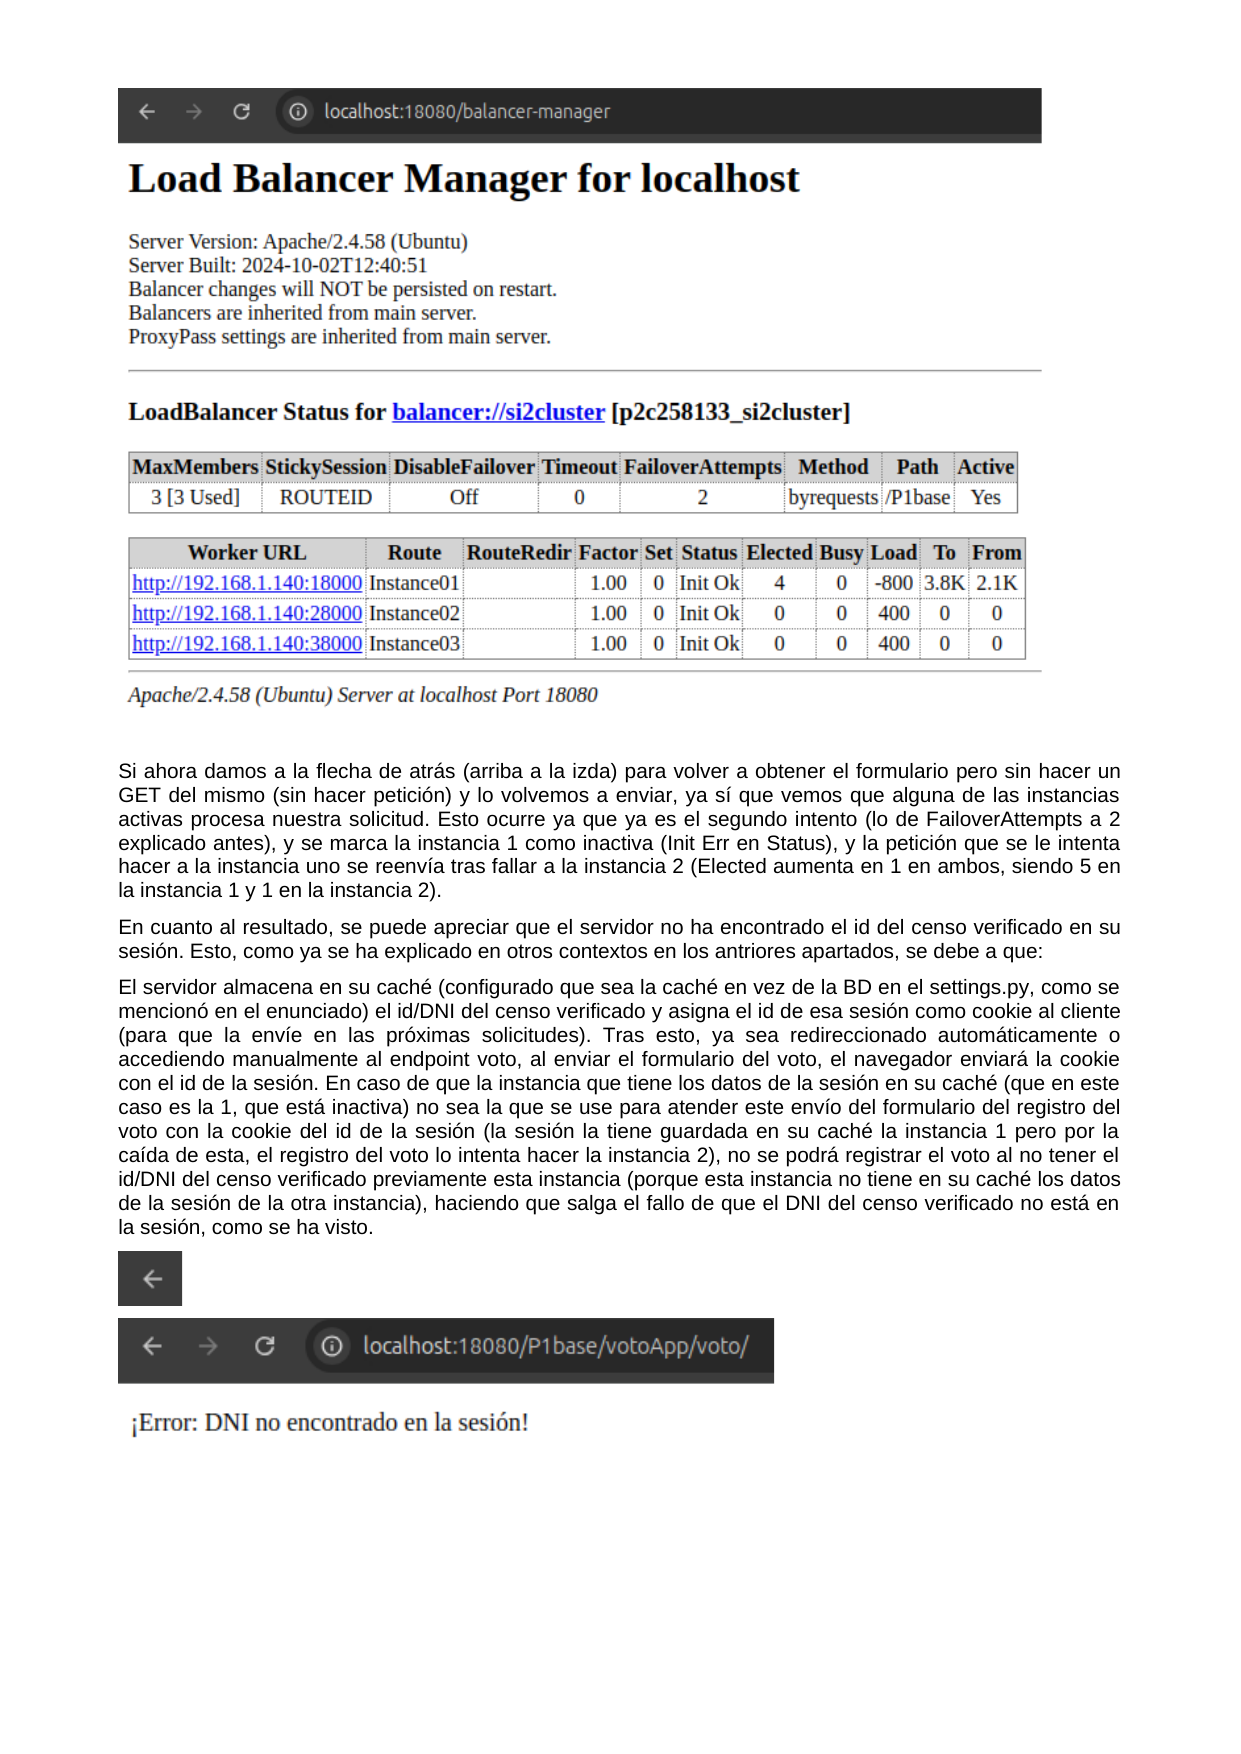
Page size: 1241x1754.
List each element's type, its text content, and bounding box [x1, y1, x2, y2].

picture [118, 1251, 183, 1306]
picture [118, 88, 1042, 710]
text El servidor almacena en su caché (configurado que sea la caché en vez de la BD en el settings.py, como se mencionó en el enunciado) el id/DNI del censo verificado y asigna el id de esa sesión como cookie al cliente (para que la envíe en las próximas solicitudes). Tras esto, ya sea redireccionado automáticamente o accediendo manualmente al endpoint voto, al enviar el formulario del voto, el navegador enviará la cookie con el id de la sesión. En caso de que la instancia que tiene los datos de la sesión en su caché (que en este caso es la 1, que está inactiva) no sea la que se use para atender este envío del formulario del registro del voto con la cookie del id de la sesión (la sesión la tiene guardada en su caché la instancia 1 pero por la caída de esta, el registro del voto lo intenta hacer la instancia 2), no se podrá registrar el voto al no tener el id/DNI del censo verificado previamente esta instancia (porque esta instancia no tiene en su caché los datos de la sesión de la otra instancia), haciendo que salga el fallo de que el DNI del censo verificado no está en la sesión, como se ha visto. [118, 975, 1122, 1239]
text Si ahora damos a la flecha de atrás (arriba a la izda) para volver a obtener el formulario pero sin hacer un GET del mismo (sin hacer petición) y lo volvemos a enviar, ya sí que vemos que alguna de las instancias activas procesa nuestra solicitud. Esto ocurre ya que ya es el segundo intento (lo de FailoverAttempts a 2 explicado antes), y se marca la instancia 1 como inactiva (Init Err en Status), y la petición que se le intenta hacer a la instancia uno se reenvía tras fallar a la instancia 2 (Elected aumenta en 1 en ambos, siendo 5 en la instancia 1 y 1 en la instancia 2). [118, 758, 1122, 902]
picture [118, 1318, 775, 1453]
text En cuanto al resultado, se puede apreciar que el servidor no ha encontrado el id del censo verificado en su sesión. Esto, como ya se ha explicado en otros contextos en los antriores apartados, se debe a que: [118, 915, 1122, 963]
